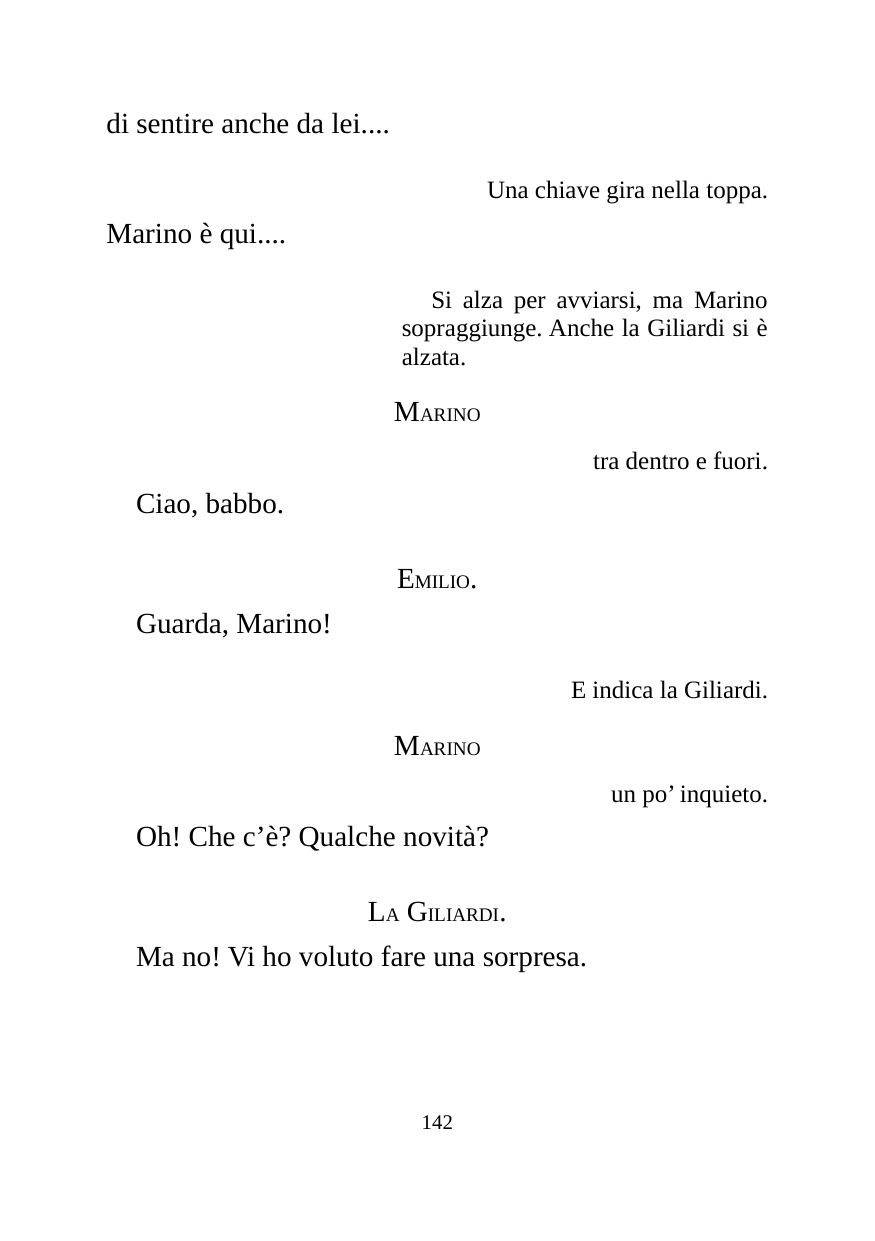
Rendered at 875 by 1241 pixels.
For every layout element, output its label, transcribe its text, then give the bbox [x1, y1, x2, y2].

text Marino [106, 394, 768, 428]
text Emilio. [106, 561, 768, 594]
text di sentire anche da lei.... [106, 106, 768, 140]
text Oh! Che c’è? Qualche novità? [106, 819, 768, 853]
text tra dentro e fuori. [106, 446, 768, 474]
text un po’ inquieto. [106, 779, 768, 808]
text E indica la Giliardi. [106, 675, 768, 704]
text Guarda, Marino! [106, 606, 768, 640]
text Ciao, babbo. [106, 486, 768, 520]
text Marino [106, 728, 768, 761]
text Ma no! Vi ho voluto fare una sorpresa. [106, 939, 768, 973]
text Una chiave gira nella toppa. [106, 175, 768, 204]
text Si alza per avviarsi, ma Marino sopraggiunge. Anche la Giliardi si è alzata. [402, 285, 768, 371]
text Marino è qui.... [106, 216, 768, 249]
text La Giliardi. [106, 894, 768, 928]
